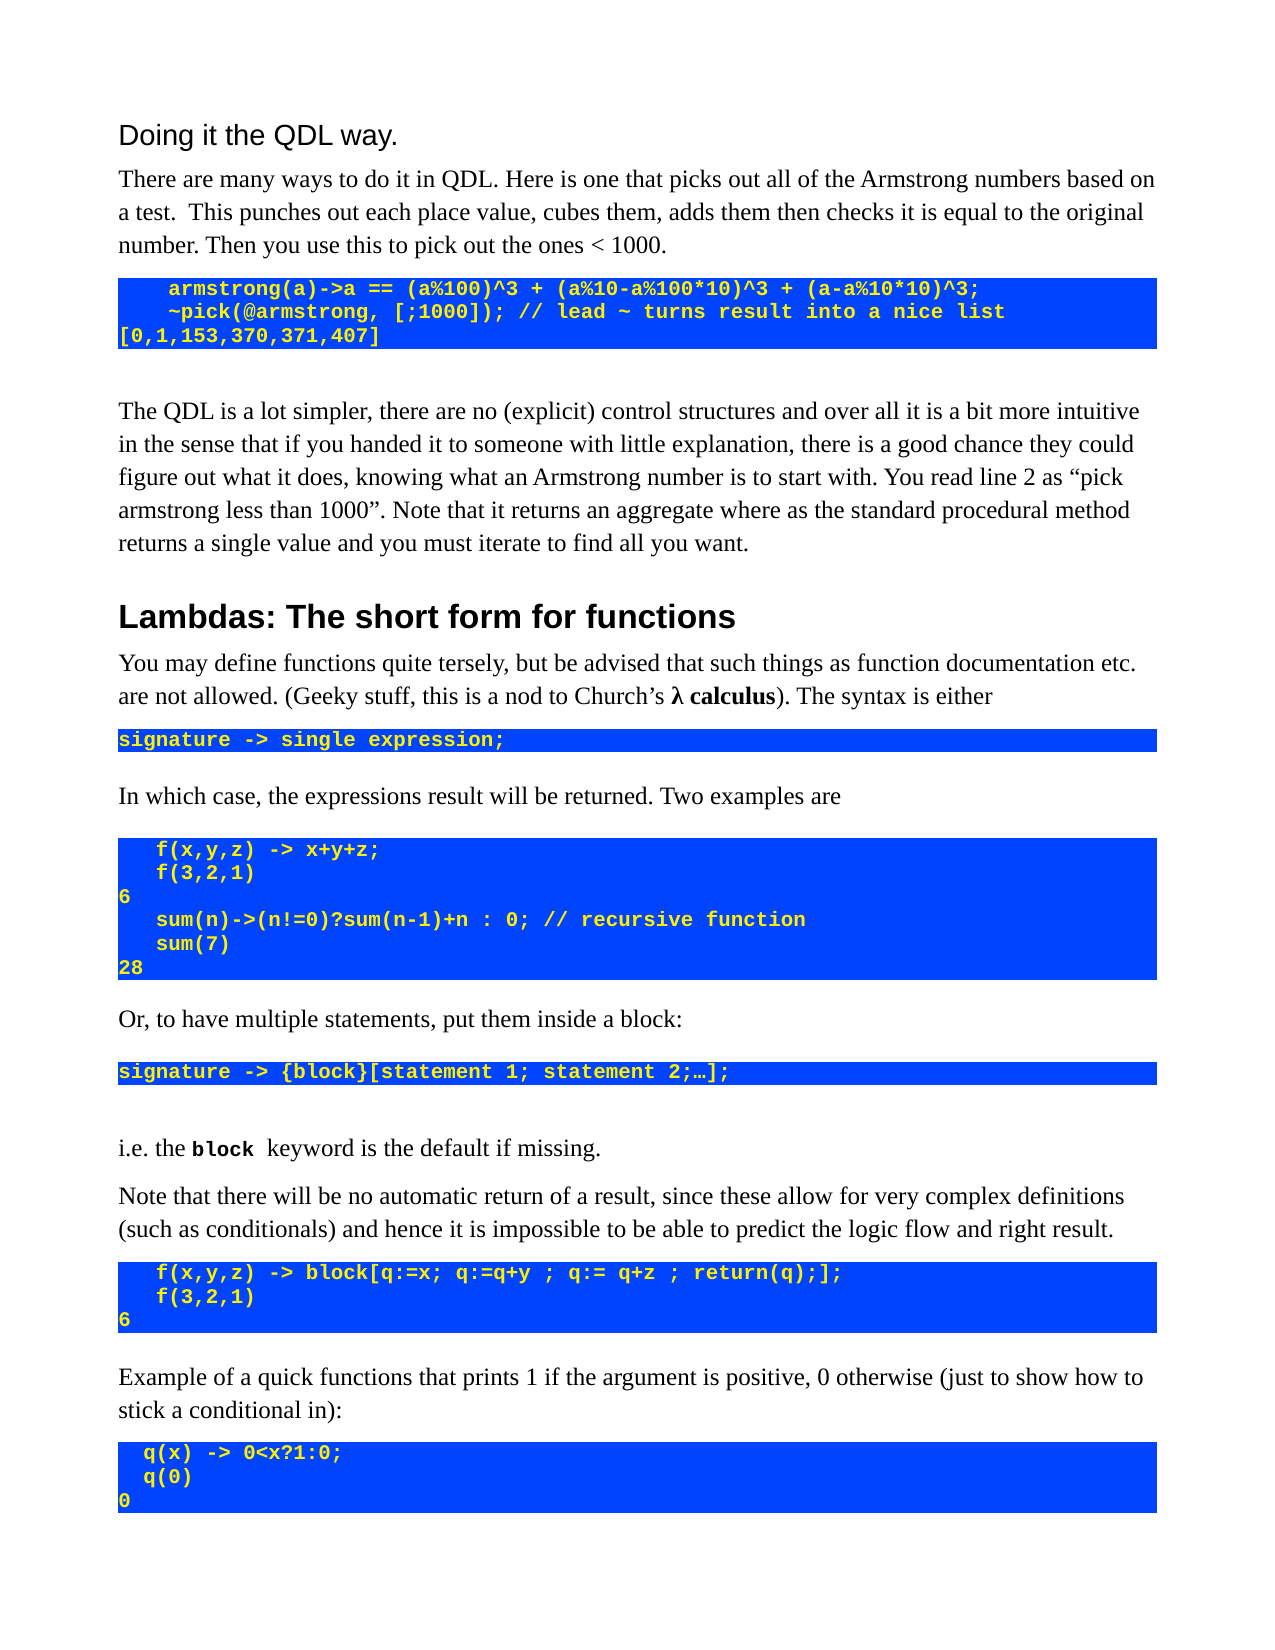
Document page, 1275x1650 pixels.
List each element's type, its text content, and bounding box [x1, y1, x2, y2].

text 0 [118, 1489, 1157, 1513]
text There are many ways to do it in QDL. Here is one that picks out all of the Armstrong numbers based on a test. This punches out each place value, cubes them, adds them then checks it is equal to the original number. Then you use this to pick out the ones < 1000. [118, 164, 1157, 259]
text 6 [118, 886, 1157, 909]
text sum(7) [118, 933, 1157, 957]
text Note that there will be no automatic return of a result, since these allow for very complex definitions (such as conditionals) and hence it is impossible to be able to predict the logic flow and right result. [118, 1181, 1157, 1243]
text [0,1,153,370,371,407] [118, 325, 1157, 349]
text ~pick(@armstrong, [;1000]); // lead ~ turns result into a nice list [118, 301, 1157, 325]
text You may define functions quite tersely, but be advised that such things as function documentation etc. are not allowed. (Geeky stuff, this is a nod to Church’s λ calculus). The syntax is either [118, 648, 1157, 710]
text The QDL is a lot simpler, there are no (explicit) control structures and over all it is a bit more intuitive in the sense that if you handed it to someone with little explanation, there is a good chance they could figure out what it does, knowing what an Armstrong number is to start with. You read line 2 as “pick armstrong less than 1000”. Note that it returns an aggregate where as the standard procedural method returns a single value and you must iterate to find all you want. [118, 396, 1157, 557]
text q(0) [118, 1466, 1157, 1489]
text sum(n)->(n!=0)?sum(n-1)+n : 0; // recursive function [118, 909, 1157, 933]
subtitle Lambdas: The short form for functions [118, 597, 1157, 636]
text i.e. the block keyword is the default if missing. [118, 1133, 1157, 1162]
subtitle Doing it the QDL way. [118, 118, 1157, 152]
text signature -> {block}[statement 1; statement 2;…]; [118, 1062, 1157, 1085]
text 28 [118, 957, 1157, 980]
text In which case, the expressions result will be returned. Two examples are [118, 781, 1157, 810]
text f(3,2,1) [118, 1286, 1157, 1309]
text q(x) -> 0<x?1:0; [118, 1442, 1157, 1466]
text f(x,y,z) -> block[q:=x; q:=q+y ; q:= q+z ; return(q);]; [118, 1262, 1157, 1286]
text armstrong(a)->a == (a%100)^3 + (a%10-a%100*10)^3 + (a-a%10*10)^3; [118, 278, 1157, 301]
text signature -> single expression; [118, 729, 1157, 752]
text 6 [118, 1309, 1157, 1333]
text Or, to have multiple statements, put them inside a block: [118, 1004, 1157, 1033]
text f(x,y,z) -> x+y+z; [118, 838, 1157, 862]
text Example of a quick functions that prints 1 if the argument is positive, 0 otherwise (just to show how to stick a conditional in): [118, 1362, 1157, 1423]
text f(3,2,1) [118, 862, 1157, 886]
